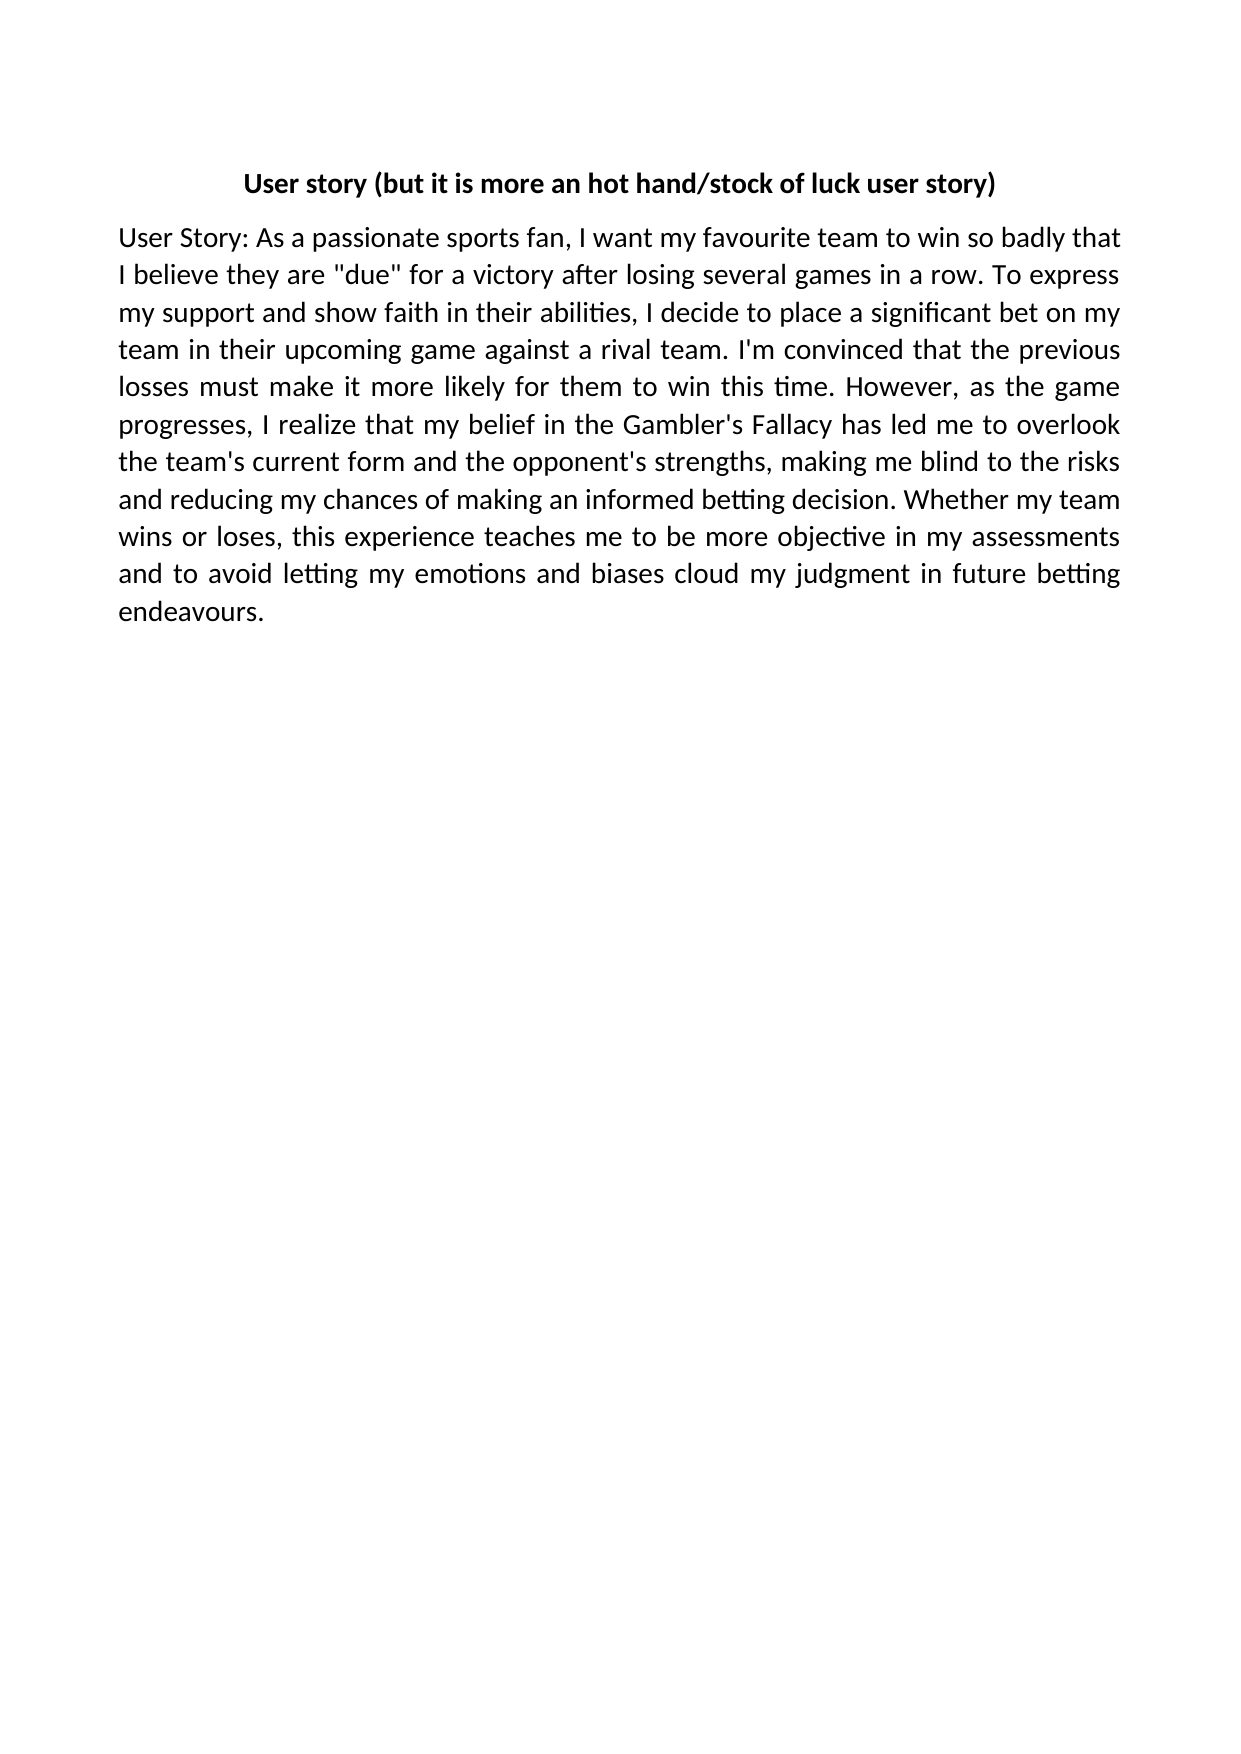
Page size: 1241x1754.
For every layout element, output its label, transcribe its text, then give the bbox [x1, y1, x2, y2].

text User Story: As a passionate sports fan, I want my favourite team to win so badly that I believe they are "due" for a victory after losing several games in a row. To express my support and show faith in their abilities, I decide to place a significant bet on my team in their upcoming game against a rival team. I'm convinced that the previous losses must make it more likely for them to win this time. However, as the game progresses, I realize that my belief in the Gambler's Fallacy has led me to overlook the team's current form and the opponent's strengths, making me blind to the risks and reducing my chances of making an informed betting decision. Whether my team wins or loses, this experience teaches me to be more objective in my assessments and to avoid letting my emotions and biases cloud my judgment in future betting endeavours. [118, 219, 1122, 628]
text User story (but it is more an hot hand/stock of luck user story) [118, 165, 1122, 201]
